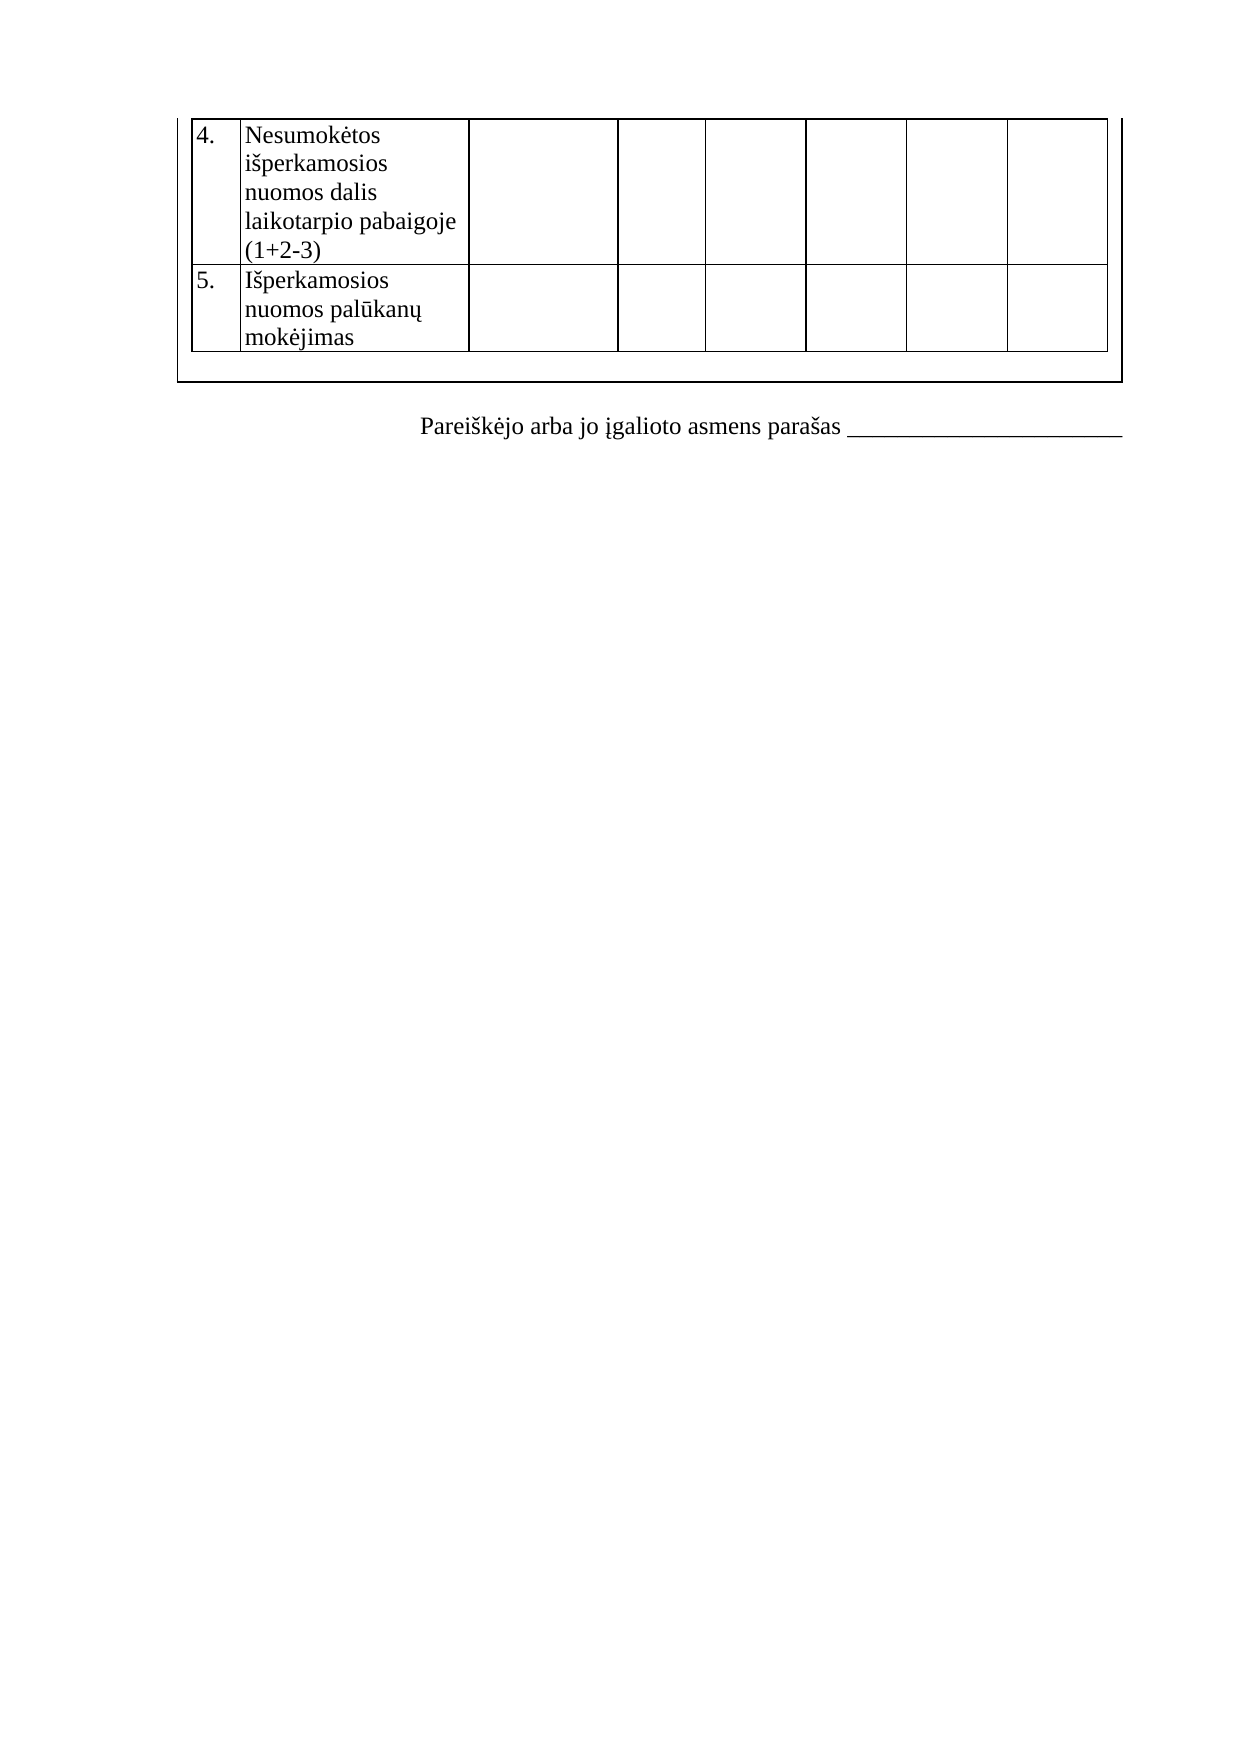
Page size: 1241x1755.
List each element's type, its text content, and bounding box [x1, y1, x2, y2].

table_cell [619, 265, 705, 351]
table_cell [907, 265, 1007, 351]
table_cell [619, 120, 705, 263]
table_cell [1008, 120, 1107, 263]
table_cell [470, 120, 617, 263]
table_cell [618, 352, 705, 381]
table_cell [706, 265, 805, 351]
table_cell [1108, 118, 1121, 263]
text Pareiškėjo arba jo įgalioto asmens parašas ______________________ [177, 411, 1122, 440]
table_cell [705, 352, 806, 381]
table_cell [1008, 265, 1107, 351]
table_cell 5. [193, 265, 240, 351]
table_cell [807, 265, 906, 351]
table_cell [1007, 351, 1121, 381]
table_cell [178, 118, 191, 263]
table_cell 4. [193, 120, 240, 263]
table_cell [806, 352, 906, 381]
table_cell [178, 351, 240, 381]
table_cell Nesumokėtos išperkamosios nuomos dalis laikotarpio pabaigoje (1+2-3) [241, 120, 468, 263]
table_cell Išperkamosios nuomos palūkanų mokėjimas [241, 265, 468, 351]
table_cell [807, 120, 906, 263]
table_cell [906, 352, 1007, 381]
table_cell [240, 352, 469, 381]
table_cell [706, 120, 805, 263]
table_cell [469, 352, 618, 381]
table_cell [1108, 264, 1121, 351]
table_cell [178, 264, 191, 351]
table_cell [470, 265, 617, 351]
table_cell [907, 120, 1007, 263]
